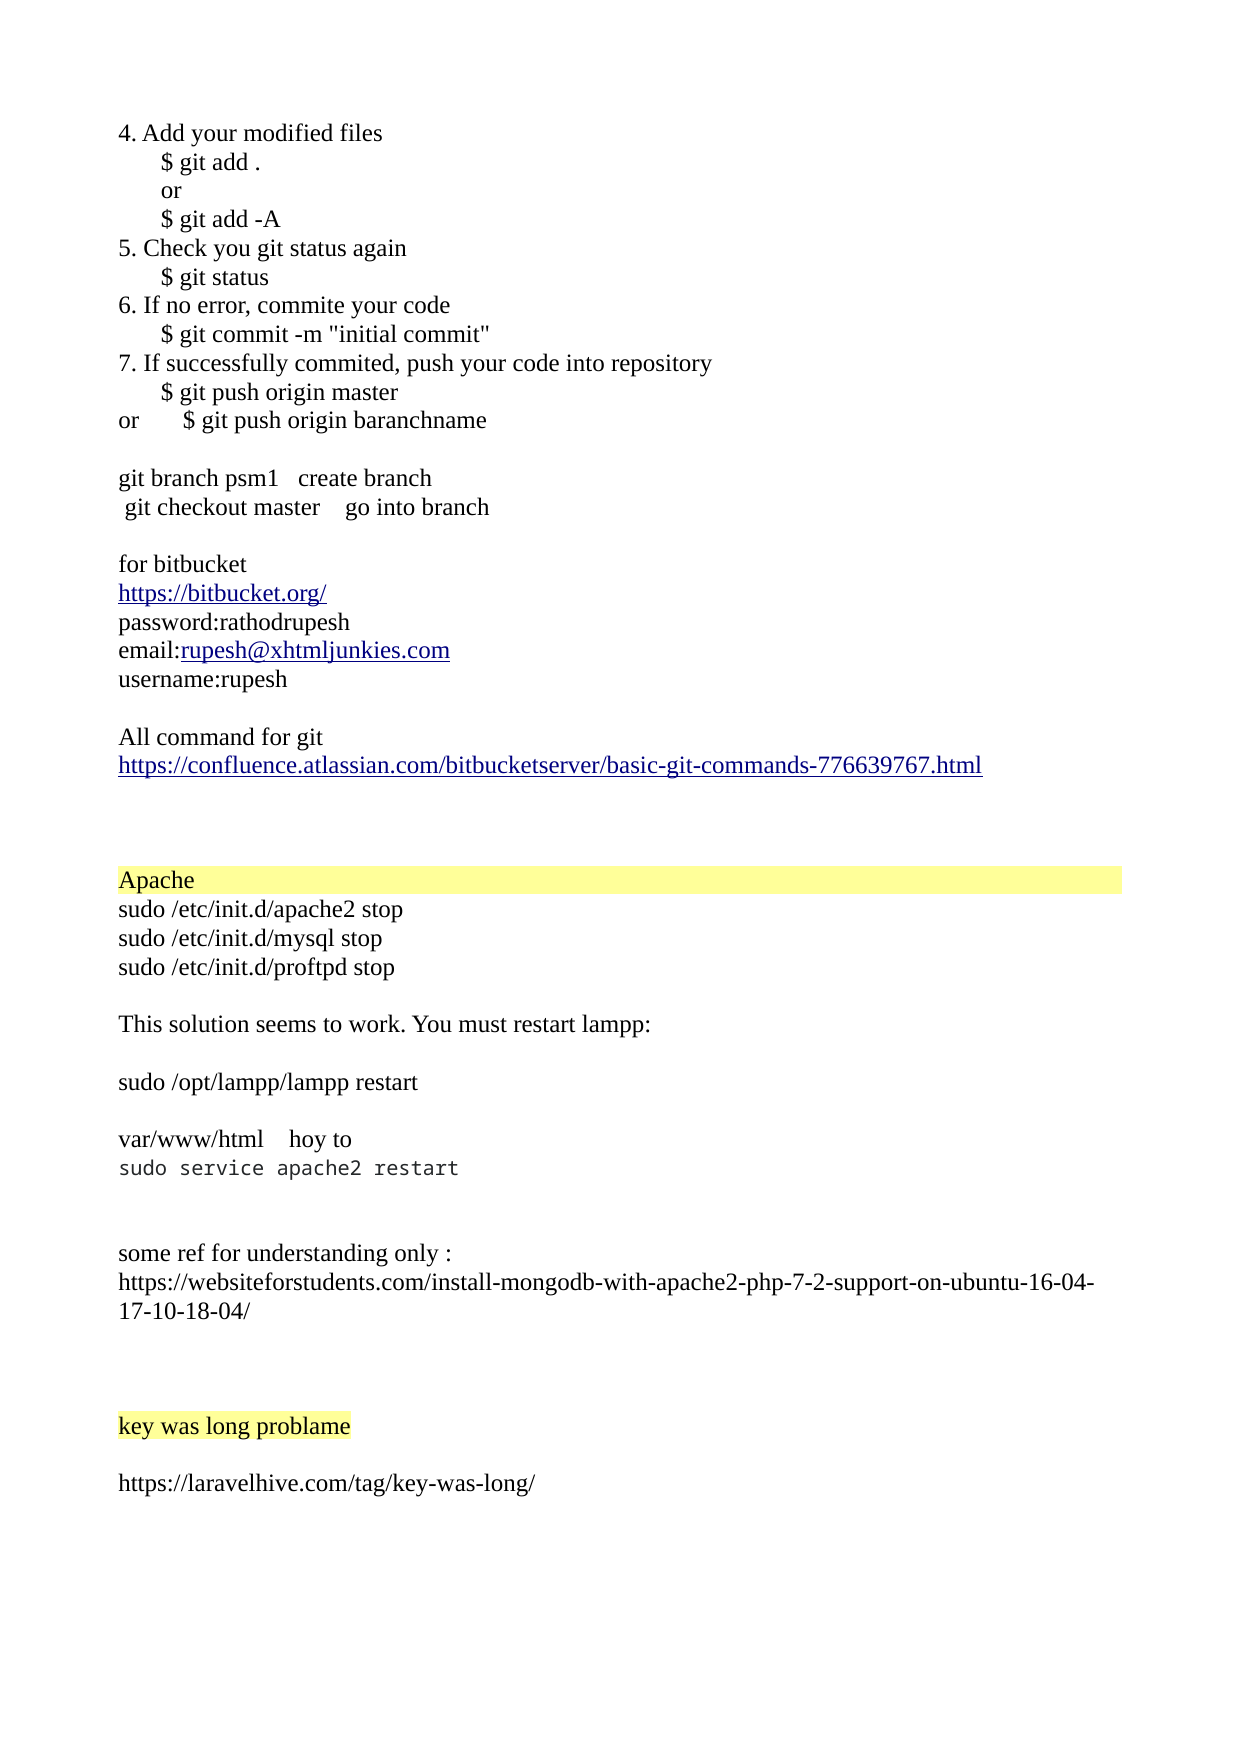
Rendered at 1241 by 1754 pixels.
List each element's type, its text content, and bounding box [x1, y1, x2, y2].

text git checkout master go into branch [118, 492, 1122, 521]
text 5. Check you git status again [118, 233, 1122, 262]
text All command for git [118, 722, 1122, 751]
text sudo /etc/init.d/mysql stop [118, 923, 1122, 952]
text 6. If no error, commite your code [118, 291, 1122, 319]
text https://laravelhive.com/tag/key-was-long/ [118, 1468, 1122, 1497]
text https://bitbucket.org/ [118, 578, 1122, 607]
text or [118, 176, 1122, 204]
text This solution seems to work. You must restart lampp: [118, 1009, 1122, 1038]
text $ git add -A [118, 204, 1122, 233]
text https://websiteforstudents.com/install-mongodb-with-apache2-php-7-2-support-on-ubuntu-16-04-17-10-18-04/ [118, 1267, 1122, 1324]
text $ git push origin master [118, 377, 1122, 406]
text or $ git push origin baranchname [118, 406, 1122, 434]
text for bitbucket [118, 549, 1122, 578]
text $ git add . [118, 147, 1122, 176]
text var/www/html hoy to [118, 1124, 1122, 1153]
text $ git commit -m "initial commit" [118, 319, 1122, 348]
text password:rathodrupesh [118, 607, 1122, 636]
text Apache [118, 866, 1122, 894]
text key was long problame [118, 1411, 1122, 1439]
text username:rupesh [118, 664, 1122, 693]
text $ git status [118, 262, 1122, 291]
text sudo /etc/init.d/apache2 stop [118, 894, 1122, 923]
text email:rupesh@xhtmljunkies.com [118, 636, 1122, 664]
text 4. Add your modified files [118, 118, 1122, 147]
text sudo /etc/init.d/proftpd stop [118, 952, 1122, 981]
text some ref for understanding only : [118, 1238, 1122, 1267]
text git branch psm1 create branch [118, 463, 1122, 492]
text 7. If successfully commited, push your code into repository [118, 348, 1122, 377]
text https://confluence.atlassian.com/bitbucketserver/basic-git-commands-776639767.html [118, 751, 1122, 779]
text sudo /opt/lampp/lampp restart [118, 1067, 1122, 1096]
text sudo service apache2 restart [118, 1153, 1122, 1181]
